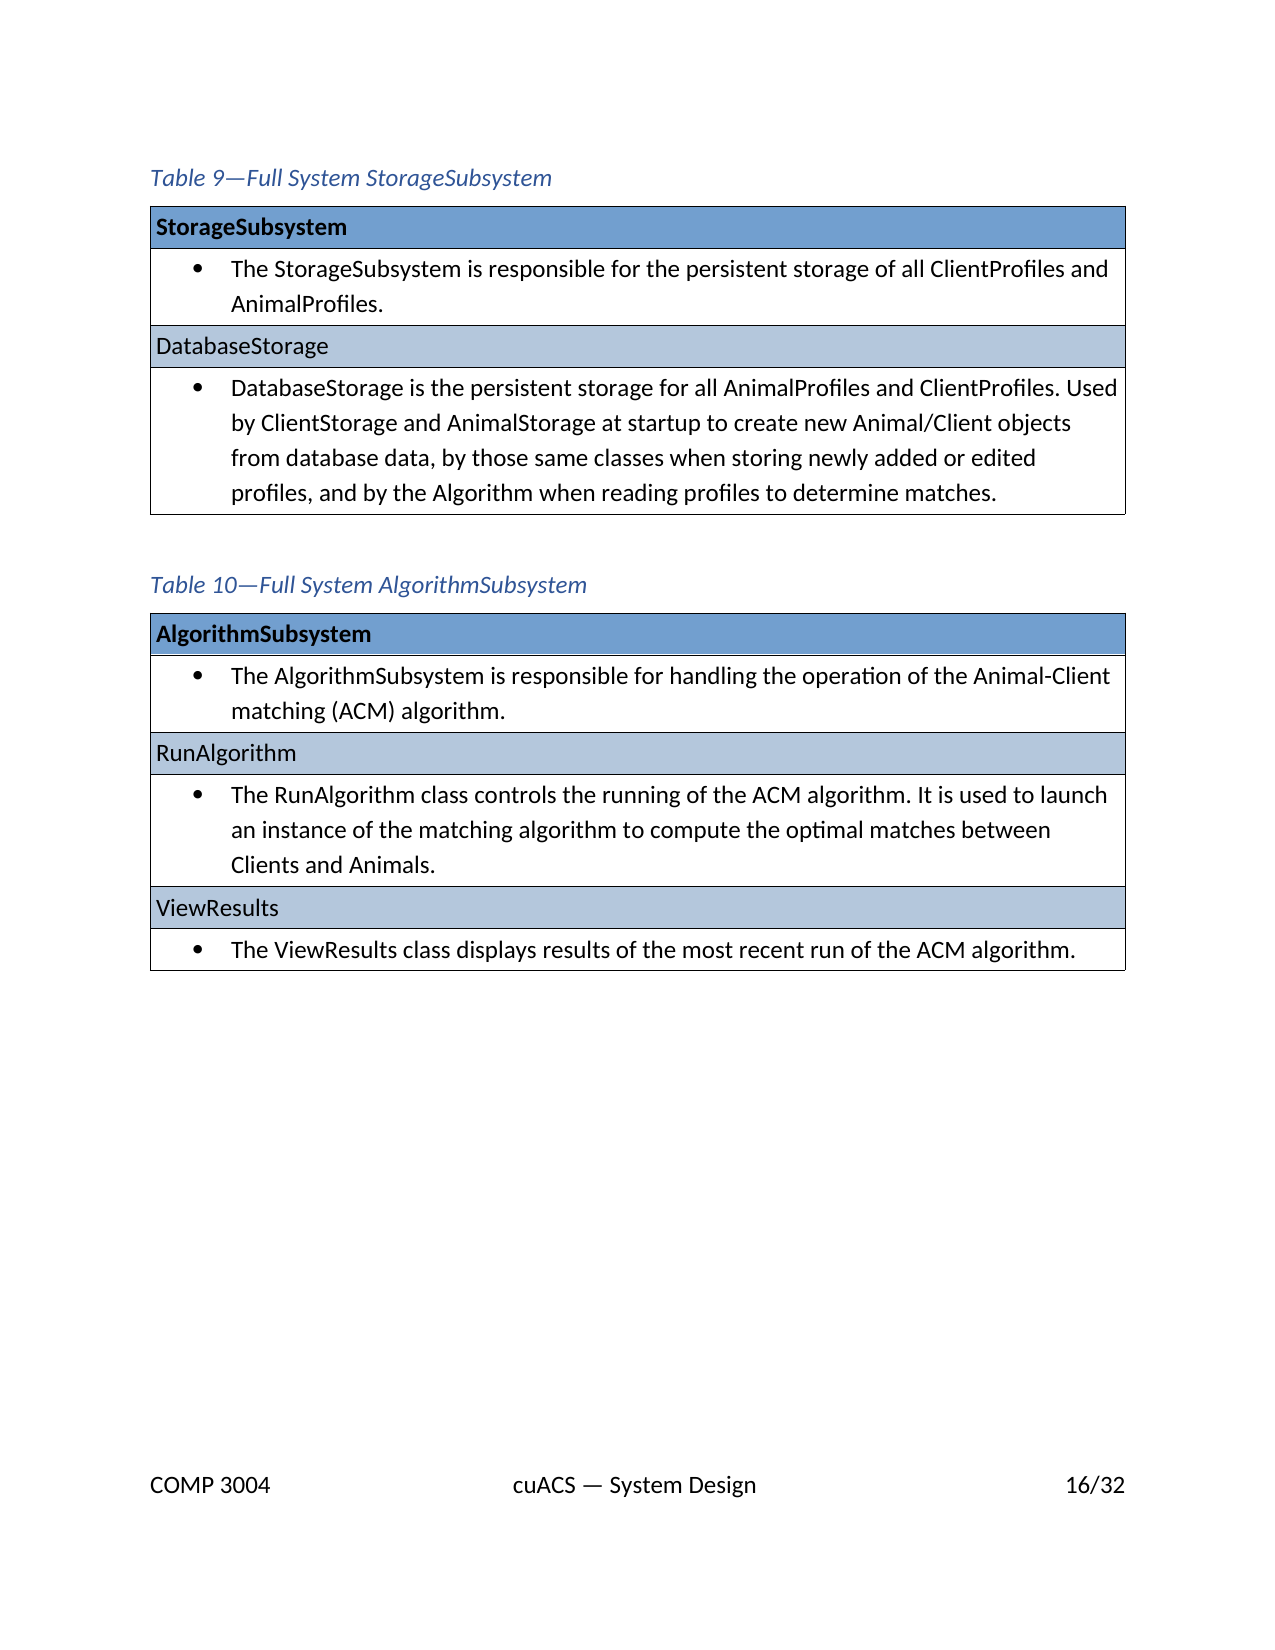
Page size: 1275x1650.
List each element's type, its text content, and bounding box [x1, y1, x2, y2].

table_cell The StorageSubsystem is responsible for the persistent storage of all ClientProfiles and AnimalProfiles. [151, 249, 1125, 325]
table_cell The ViewResults class displays results of the most recent run of the ACM algorithm. [151, 929, 1125, 970]
table_cell The AlgorithmSubsystem is responsible for handling the operation of the Animal-Client matching (ACM) algorithm. [151, 656, 1125, 732]
table_header StorageSubsystem [151, 207, 1125, 248]
text Table 10—Full System AlgorithmSubsystem [150, 569, 1125, 600]
table_cell DatabaseStorage is the persistent storage for all AnimalProfiles and ClientProfiles. Used by ClientStorage and AnimalStorage at startup to create new Animal/Client objects from database data, by those same classes when storing newly added or edited profiles, and by the Algorithm when reading profiles to determine matches. [151, 368, 1125, 514]
table_cell DatabaseStorage [151, 326, 1125, 367]
table_cell The RunAlgorithm class controls the running of the ACM algorithm. It is used to launch an instance of the matching algorithm to compute the optimal matches between Clients and Animals. [151, 775, 1125, 886]
table_cell ViewResults [151, 887, 1125, 928]
text Table 9—Full System StorageSubsystem [150, 162, 1125, 193]
table_header AlgorithmSubsystem [151, 614, 1125, 654]
table_cell RunAlgorithm [151, 733, 1125, 774]
